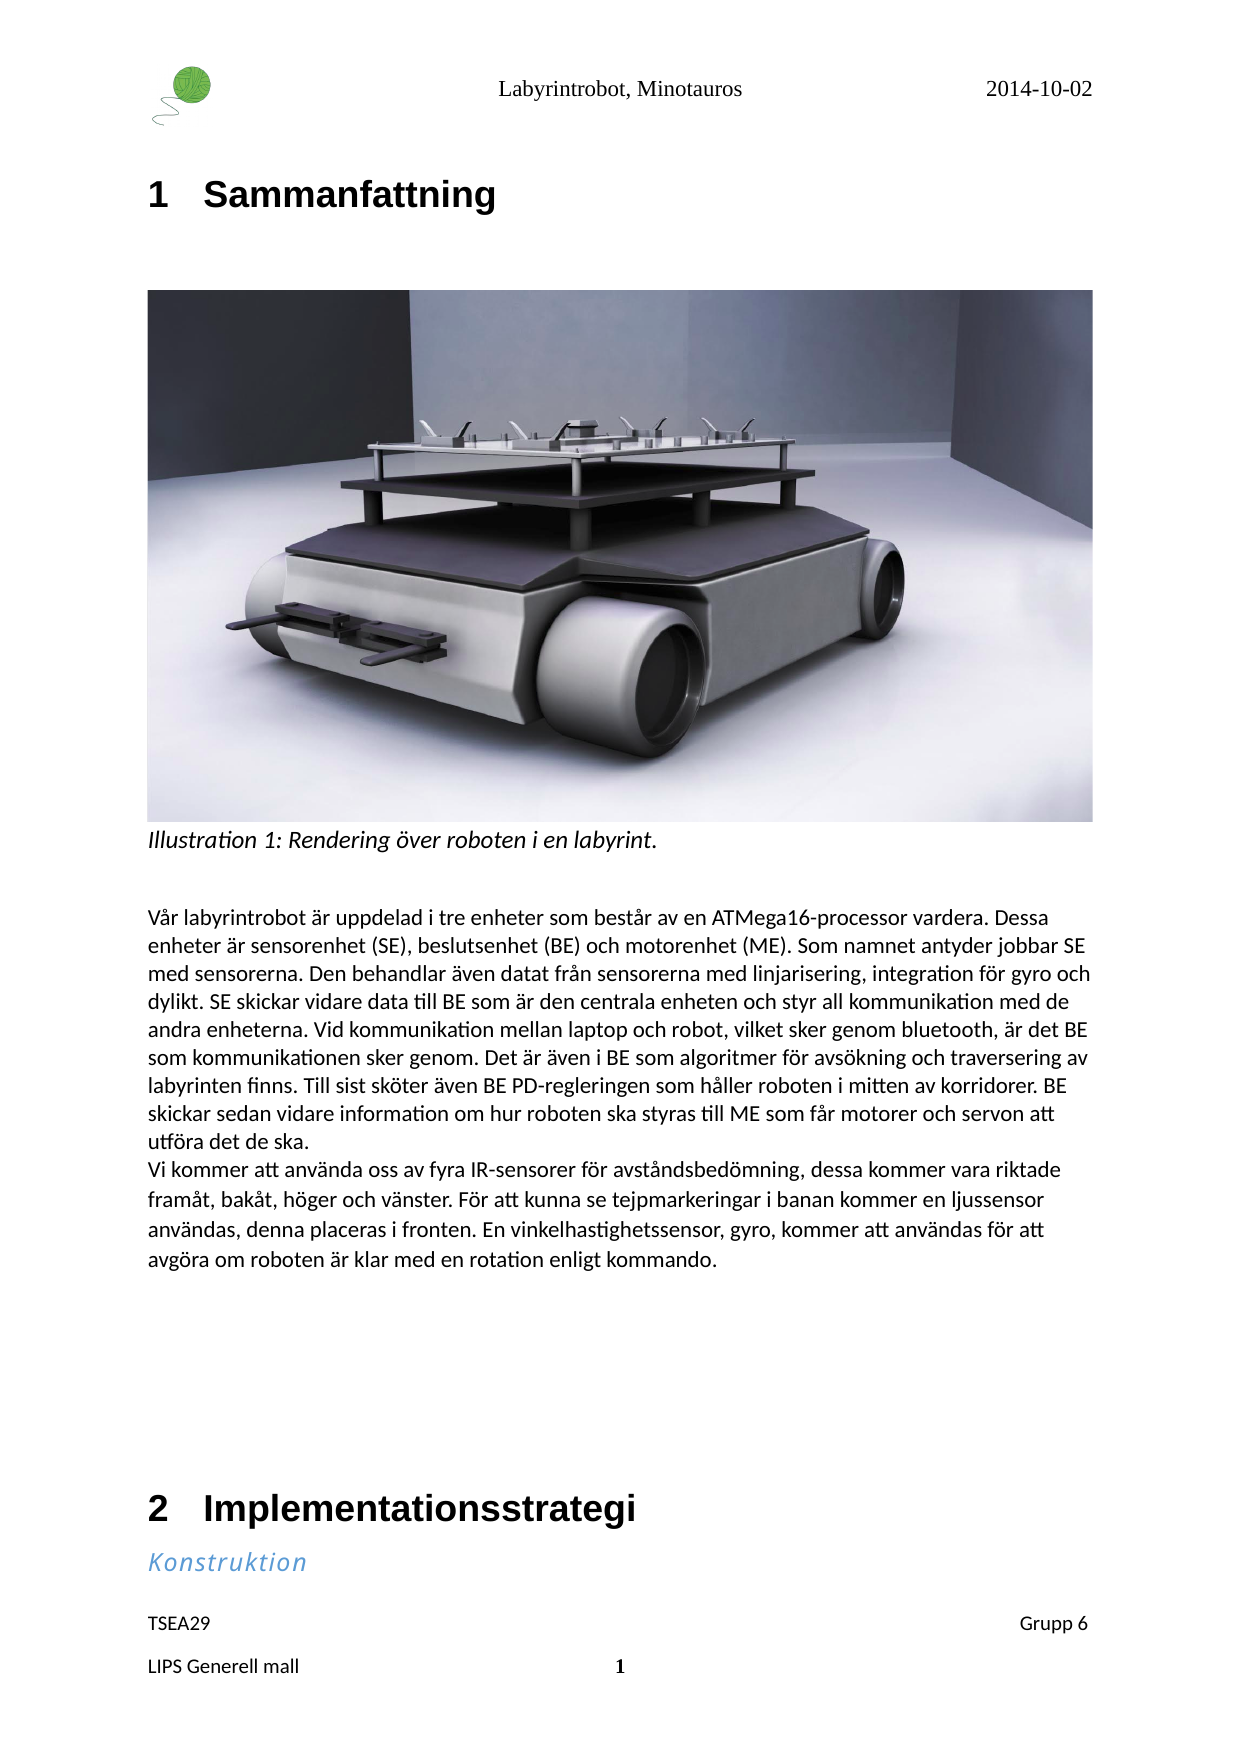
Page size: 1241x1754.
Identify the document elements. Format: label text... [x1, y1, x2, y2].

subtitle Konstruktion [148, 1544, 1092, 1578]
picture [147, 290, 1093, 822]
text Vi kommer att använda oss av fyra IR-sensorer för avståndsbedömning, dessa kommer vara riktade framåt, bakåt, höger och vänster. För att kunna se tejpmarkeringar i banan kommer en ljussensor användas, denna placeras i fronten. En vinkelhastighetssensor, gyro, kommer att användas för att avgöra om roboten är klar med en rotation enligt kommando. [148, 1155, 1092, 1273]
subtitle Implementationsstrategi [148, 1486, 1092, 1529]
text Vår labyrintrobot är uppdelad i tre enheter som består av en ATMega16-processor vardera. Dessa enheter är sensorenhet (SE), beslutsenhet (BE) och motorenhet (ME). Som namnet antyder jobbar SE med sensorerna. Den behandlar även datat från sensorerna med linjarisering, integration för gyro och dylikt. SE skickar vidare data till BE som är den centrala enheten och styr all kommunikation med de andra enheterna. Vid kommunikation mellan laptop och robot, vilket sker genom bluetooth, är det BE som kommunikationen sker genom. Det är även i BE som algoritmer för avsökning och traversering av labyrinten finns. Till sist sköter även BE PD-regleringen som håller roboten i mitten av korridorer. BE skickar sedan vidare information om hur roboten ska styras till ME som får motorer och servon att utföra det de ska. [148, 903, 1092, 1155]
text Illustration 1: Rendering över roboten i en labyrint. [148, 822, 1092, 854]
picture [150, 64, 214, 128]
subtitle Sammanfattning [148, 173, 1092, 216]
